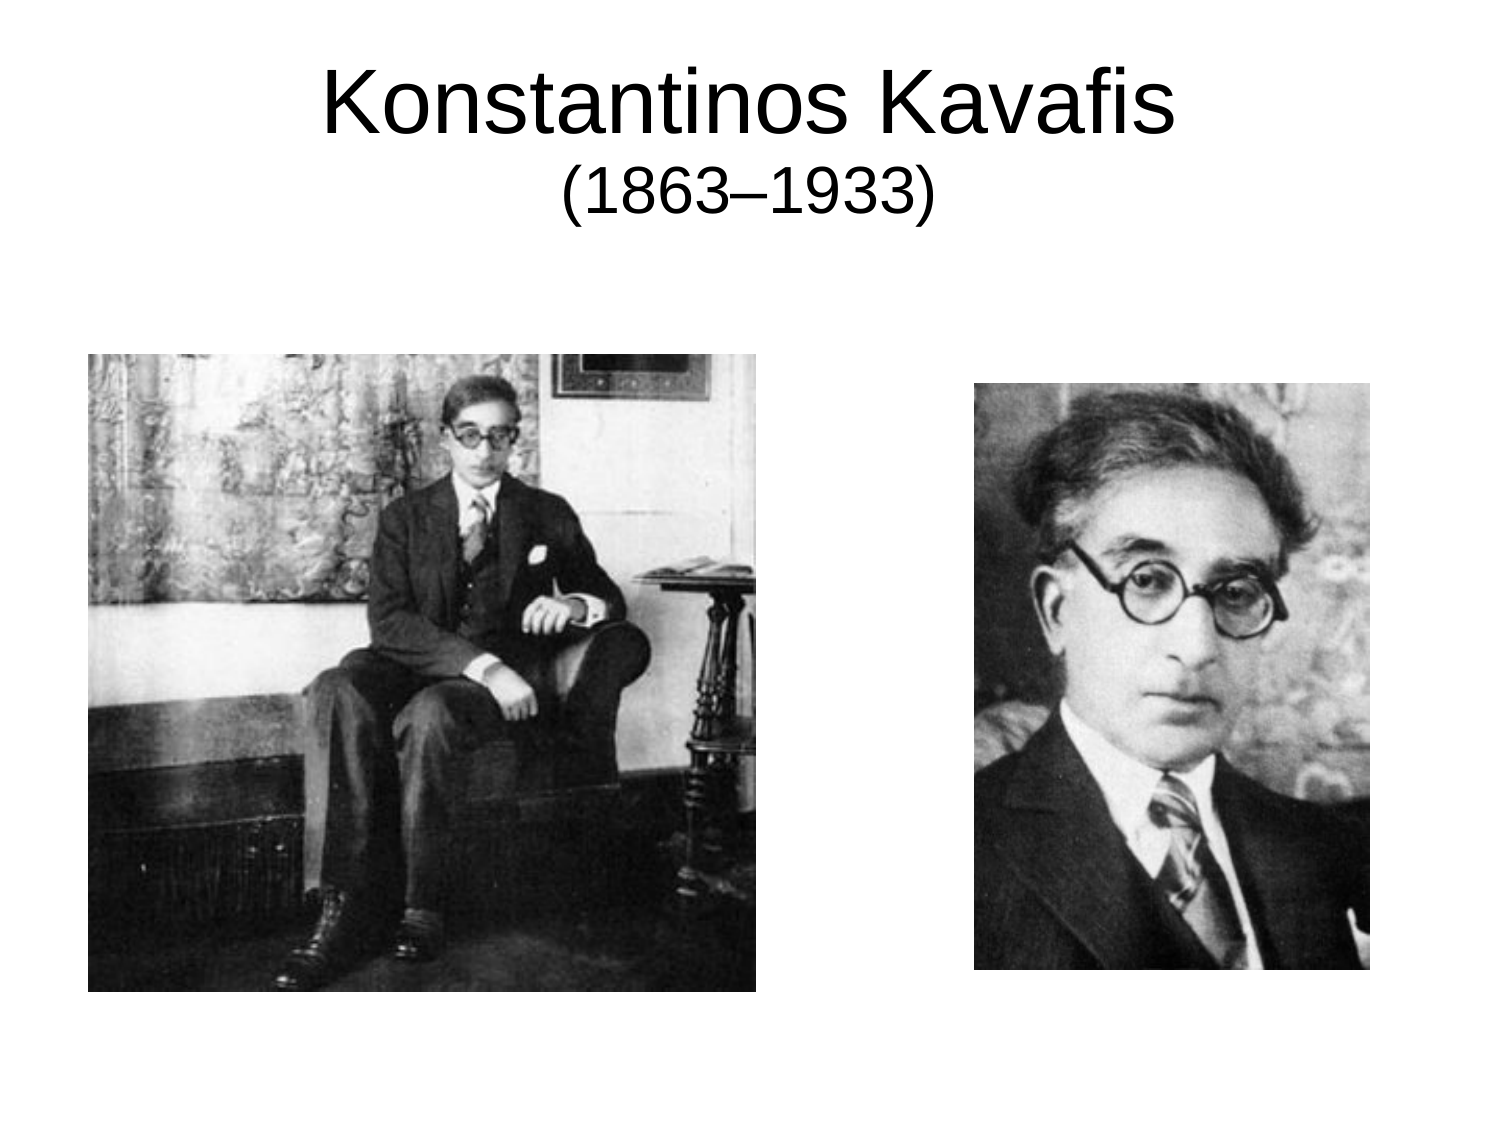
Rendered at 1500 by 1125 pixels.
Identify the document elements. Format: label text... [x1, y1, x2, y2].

picture [974, 383, 1370, 970]
title Konstantinos Kavafis (1863–1933) [74, 20, 1425, 257]
picture [88, 354, 756, 992]
